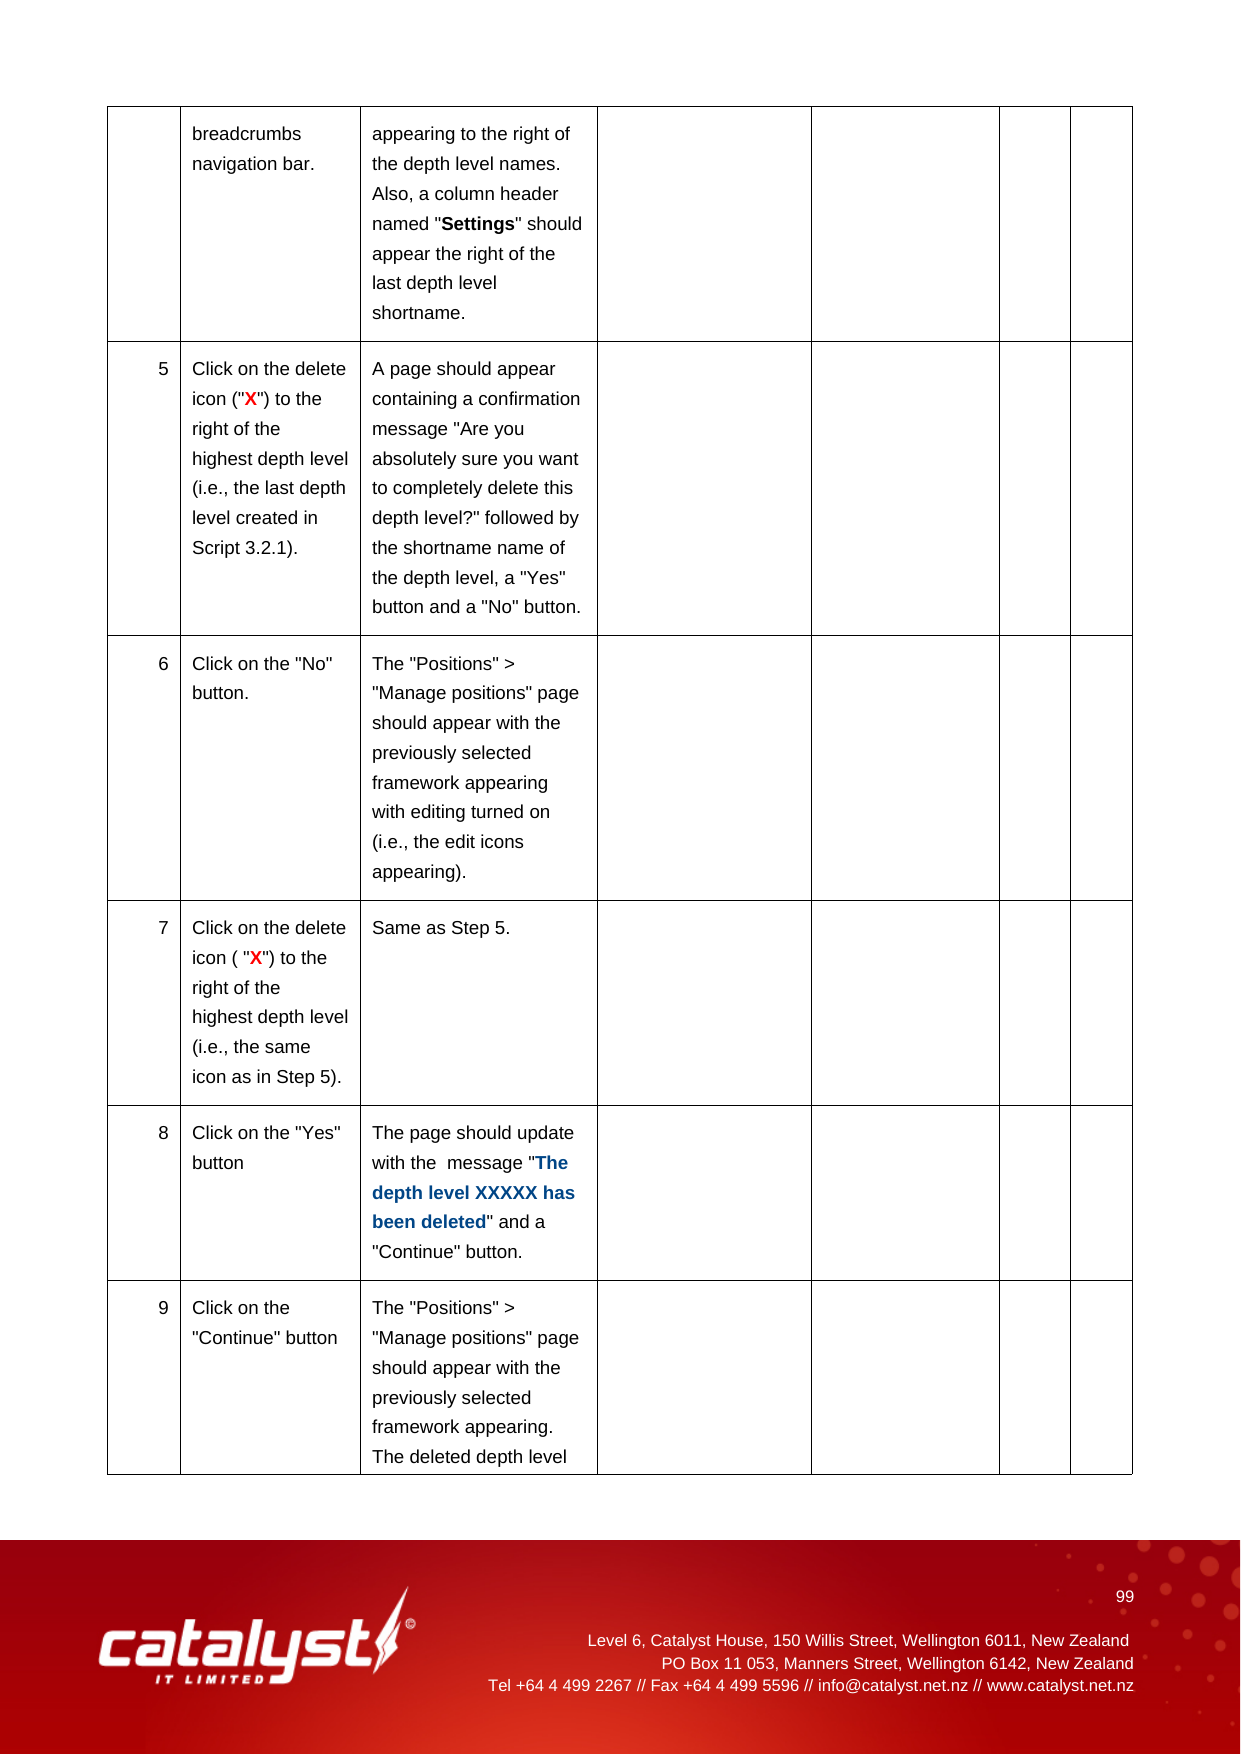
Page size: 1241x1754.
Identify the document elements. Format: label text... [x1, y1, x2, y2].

table_cell [598, 342, 811, 635]
picture [0, 1540, 1241, 1754]
table_cell 7 [108, 901, 180, 1105]
table_cell [1000, 636, 1070, 900]
table_cell The page should update with the message "The depth level XXXXX has been deleted" and a "Continue" button. [361, 1106, 597, 1280]
table_cell 6 [108, 636, 180, 900]
table_cell [598, 107, 811, 341]
table_cell Click on the "No" button. [181, 636, 360, 900]
table_cell [1071, 107, 1132, 341]
table_cell [1071, 636, 1132, 900]
table_cell [1000, 901, 1070, 1105]
table_cell [598, 1281, 811, 1473]
table_cell [598, 1106, 811, 1280]
table_cell Click on the delete icon ("X") to the right of the highest depth level (i.e., the last depth level created in Script 3.2.1). [181, 342, 360, 635]
table_cell [812, 901, 999, 1105]
table_cell [1071, 342, 1132, 635]
table_cell [812, 107, 999, 341]
table_cell [812, 1281, 999, 1473]
table_cell [1000, 1106, 1070, 1280]
table_cell [1000, 107, 1070, 341]
table_cell A page should appear containing a confirmation message "Are you absolutely sure you want to completely delete this depth level?" followed by the shortname name of the depth level, a "Yes" button and a "No" button. [361, 342, 597, 635]
table_cell 5 [108, 342, 180, 635]
table_cell appearing to the right of the depth level names. Also, a column header named "Settings" should appear the right of the last depth level shortname. [361, 107, 597, 341]
table_cell [812, 342, 999, 635]
table_cell [598, 901, 811, 1105]
table_cell The "Positions" > "Manage positions" page should appear with the previously selected framework appearing. The deleted depth level [361, 1281, 597, 1473]
table_cell 8 [108, 1106, 180, 1280]
table_cell Click on the delete icon ( "X") to the right of the highest depth level (i.e., the same icon as in Step 5). [181, 901, 360, 1105]
table_cell breadcrumbs navigation bar. [181, 107, 360, 341]
table_cell [812, 1106, 999, 1280]
table_cell 9 [108, 1281, 180, 1473]
table_cell Click on the "Yes" button [181, 1106, 360, 1280]
table_cell [598, 636, 811, 900]
table_cell [812, 636, 999, 900]
table_cell [1071, 1106, 1132, 1280]
table_cell [1000, 342, 1070, 635]
table_cell Click on the "Continue" button [181, 1281, 360, 1473]
table_cell [1000, 1281, 1070, 1473]
table_cell [108, 107, 180, 341]
table_cell The "Positions" > "Manage positions" page should appear with the previously selected framework appearing with editing turned on (i.e., the edit icons appearing). [361, 636, 597, 900]
table_cell [1071, 1281, 1132, 1473]
table_cell Same as Step 5. [361, 901, 597, 1105]
table_cell [1071, 901, 1132, 1105]
